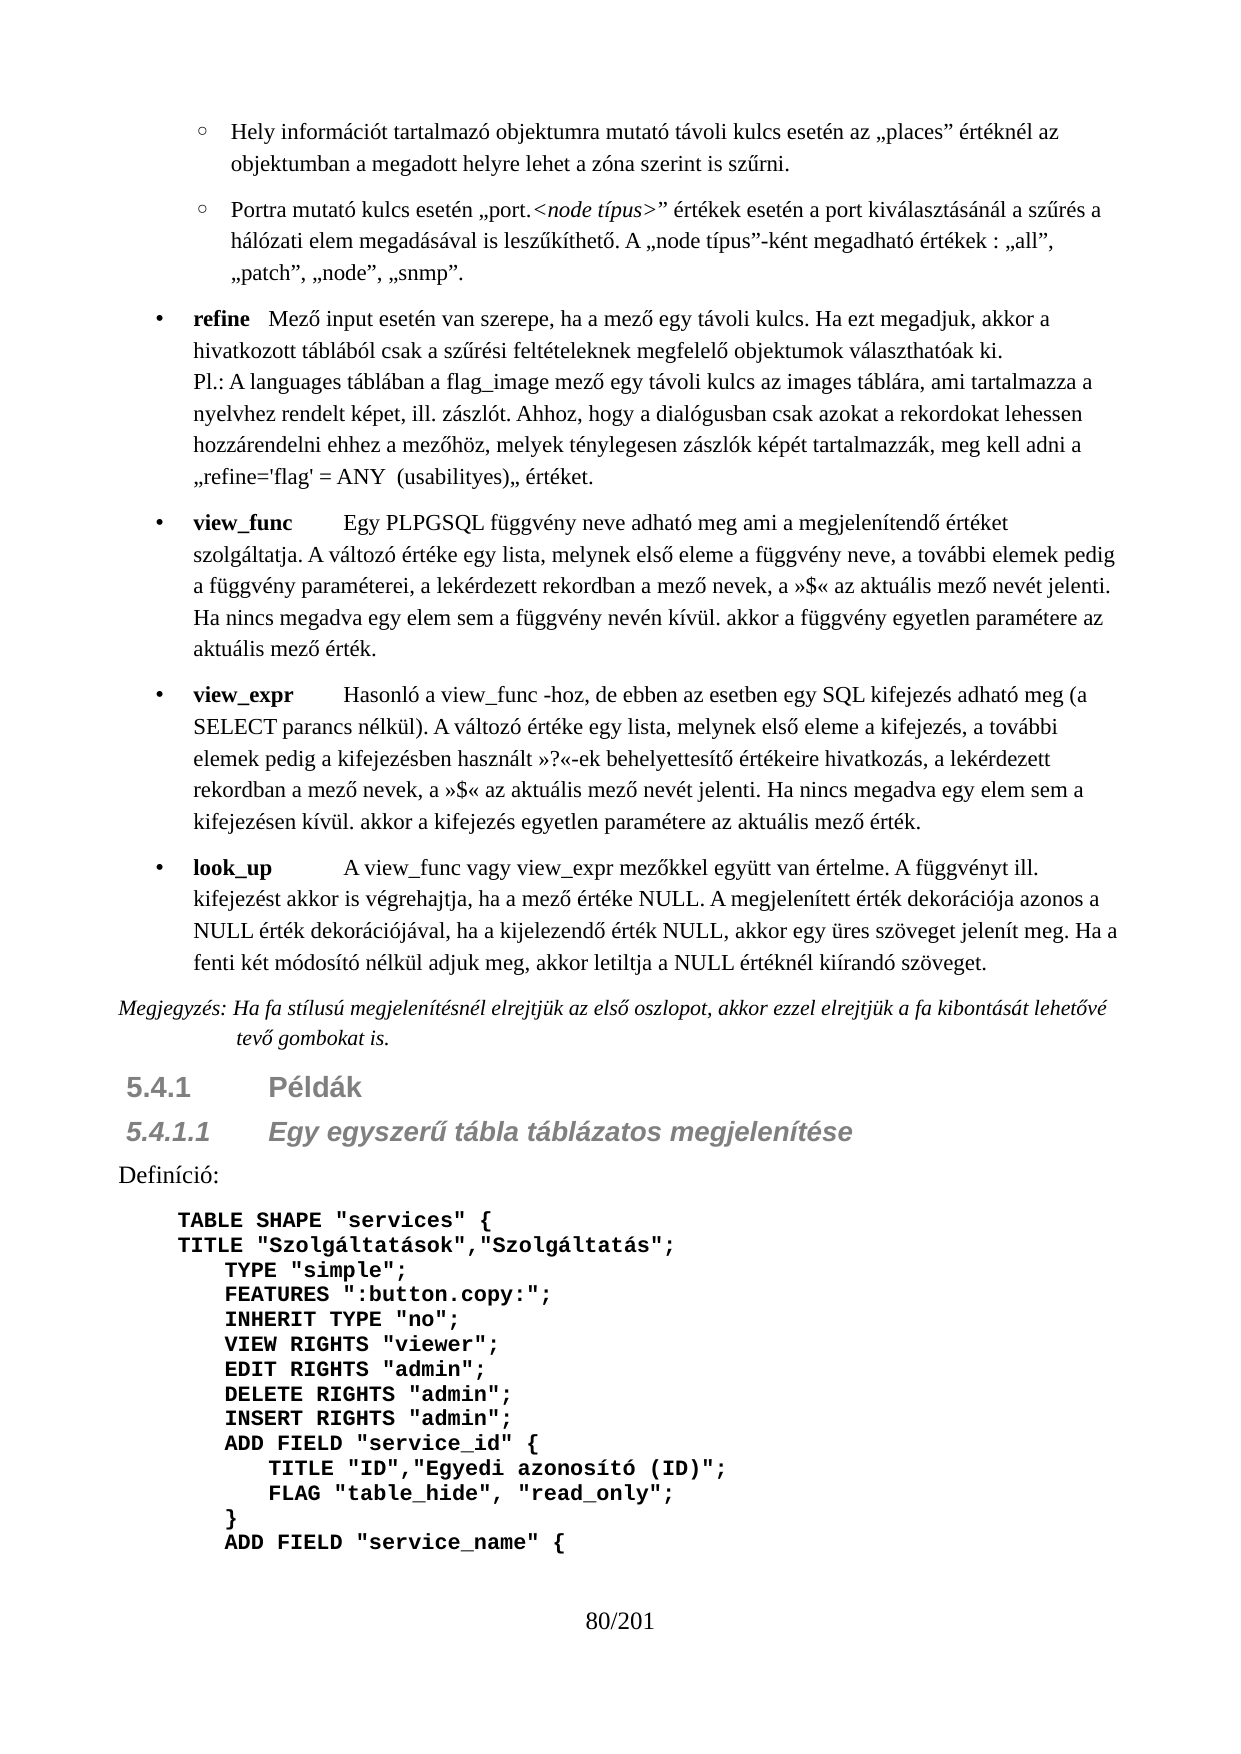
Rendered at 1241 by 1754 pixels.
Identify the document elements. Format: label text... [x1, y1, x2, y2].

text Megjegyzés: Ha fa stílusú megjelenítésnél elrejtjük az első oszlopot, akkor ezzel elrejtjük a fa kibontását lehetővé tevő gombokat is. [118, 995, 1122, 1050]
text ADD FIELD "service_id" { TITLE "ID","Egyedi azonosító (ID)"; FLAG "table_hide", "read_only"; } [177, 1432, 1122, 1531]
list refine Mező input esetén van szerepe, ha a mező egy távoli kulcs. Ha ezt megadjuk, akkor a hivatkozott táblából csak a szűrési feltételeknek megfelelő objektumok választhatóak ki. Pl.: A languages táblában a flag_image mező egy távoli kulcs az images táblára, ami tartalmazza a nyelvhez rendelt képet, ill. zászlót. Ahhoz, hogy a dialógusban csak azokat a rekordokat lehessen hozzárendelni ehhez a mezőhöz, melyek ténylegesen zászlók képét tartalmazzák, meg kell adni a „refine='flag' = ANY (usabilityes)„ értéket. [156, 305, 1122, 489]
subtitle Példák [118, 1070, 1122, 1103]
text Definíció: [118, 1160, 1122, 1189]
list view_func Egy PLPGSQL függvény neve adható meg ami a megjelenítendő értéket szolgáltatja. A változó értéke egy lista, melynek első eleme a függvény neve, a további elemek pedig a függvény paraméterei, a lekérdezett rekordban a mező nevek, a »$« az aktuális mező nevét jelenti. Ha nincs megadva egy elem sem a függvény nevén kívül. akkor a függvény egyetlen paramétere az aktuális mező érték. [156, 509, 1122, 662]
list Portra mutató kulcs esetén „port.<node típus>” értékek esetén a port kiválasztásánál a szűrés a hálózati elem megadásával is leszűkíthető. A „node típus”-ként megadható értékek : „all”, „patch”, „node”, „snmp”. [193, 196, 1122, 285]
list Hely információt tartalmazó objektumra mutató távoli kulcs esetén az „places” értéknél az objektumban a megadott helyre lehet a zóna szerint is szűrni. [193, 118, 1122, 176]
text TABLE SHAPE "services" { TITLE "Szolgáltatások","Szolgáltatás"; TYPE "simple"; FEATURES ":button.copy:"; INHERIT TYPE "no"; VIEW RIGHTS "viewer"; EDIT RIGHTS "admin"; DELETE RIGHTS "admin"; INSERT RIGHTS "admin"; [177, 1209, 1122, 1432]
text ADD FIELD "service_name" { [177, 1531, 1122, 1556]
list view_expr Hasonló a view_func -hoz, de ebben az esetben egy SQL kifejezés adható meg (a SELECT parancs nélkül). A változó értéke egy lista, melynek első eleme a kifejezés, a további elemek pedig a kifejezésben használt »?«-ek behelyettesítő értékeire hivatkozás, a lekérdezett rekordban a mező nevek, a »$« az aktuális mező nevét jelenti. Ha nincs megadva egy elem sem a kifejezésen kívül. akkor a kifejezés egyetlen paramétere az aktuális mező érték. [156, 681, 1122, 834]
list look_up A view_func vagy view_expr mezőkkel együtt van értelme. A függvényt ill. kifejezést akkor is végrehajtja, ha a mező értéke NULL. A megjelenített érték dekorációja azonos a NULL érték dekorációjával, ha a kijelezendő érték NULL, akkor egy üres szöveget jelenít meg. Ha a fenti két módosító nélkül adjuk meg, akkor letiltja a NULL értéknél kiírandó szöveget. [156, 854, 1122, 975]
subtitle Egy egyszerű tábla táblázatos megjelenítése [118, 1116, 1122, 1148]
